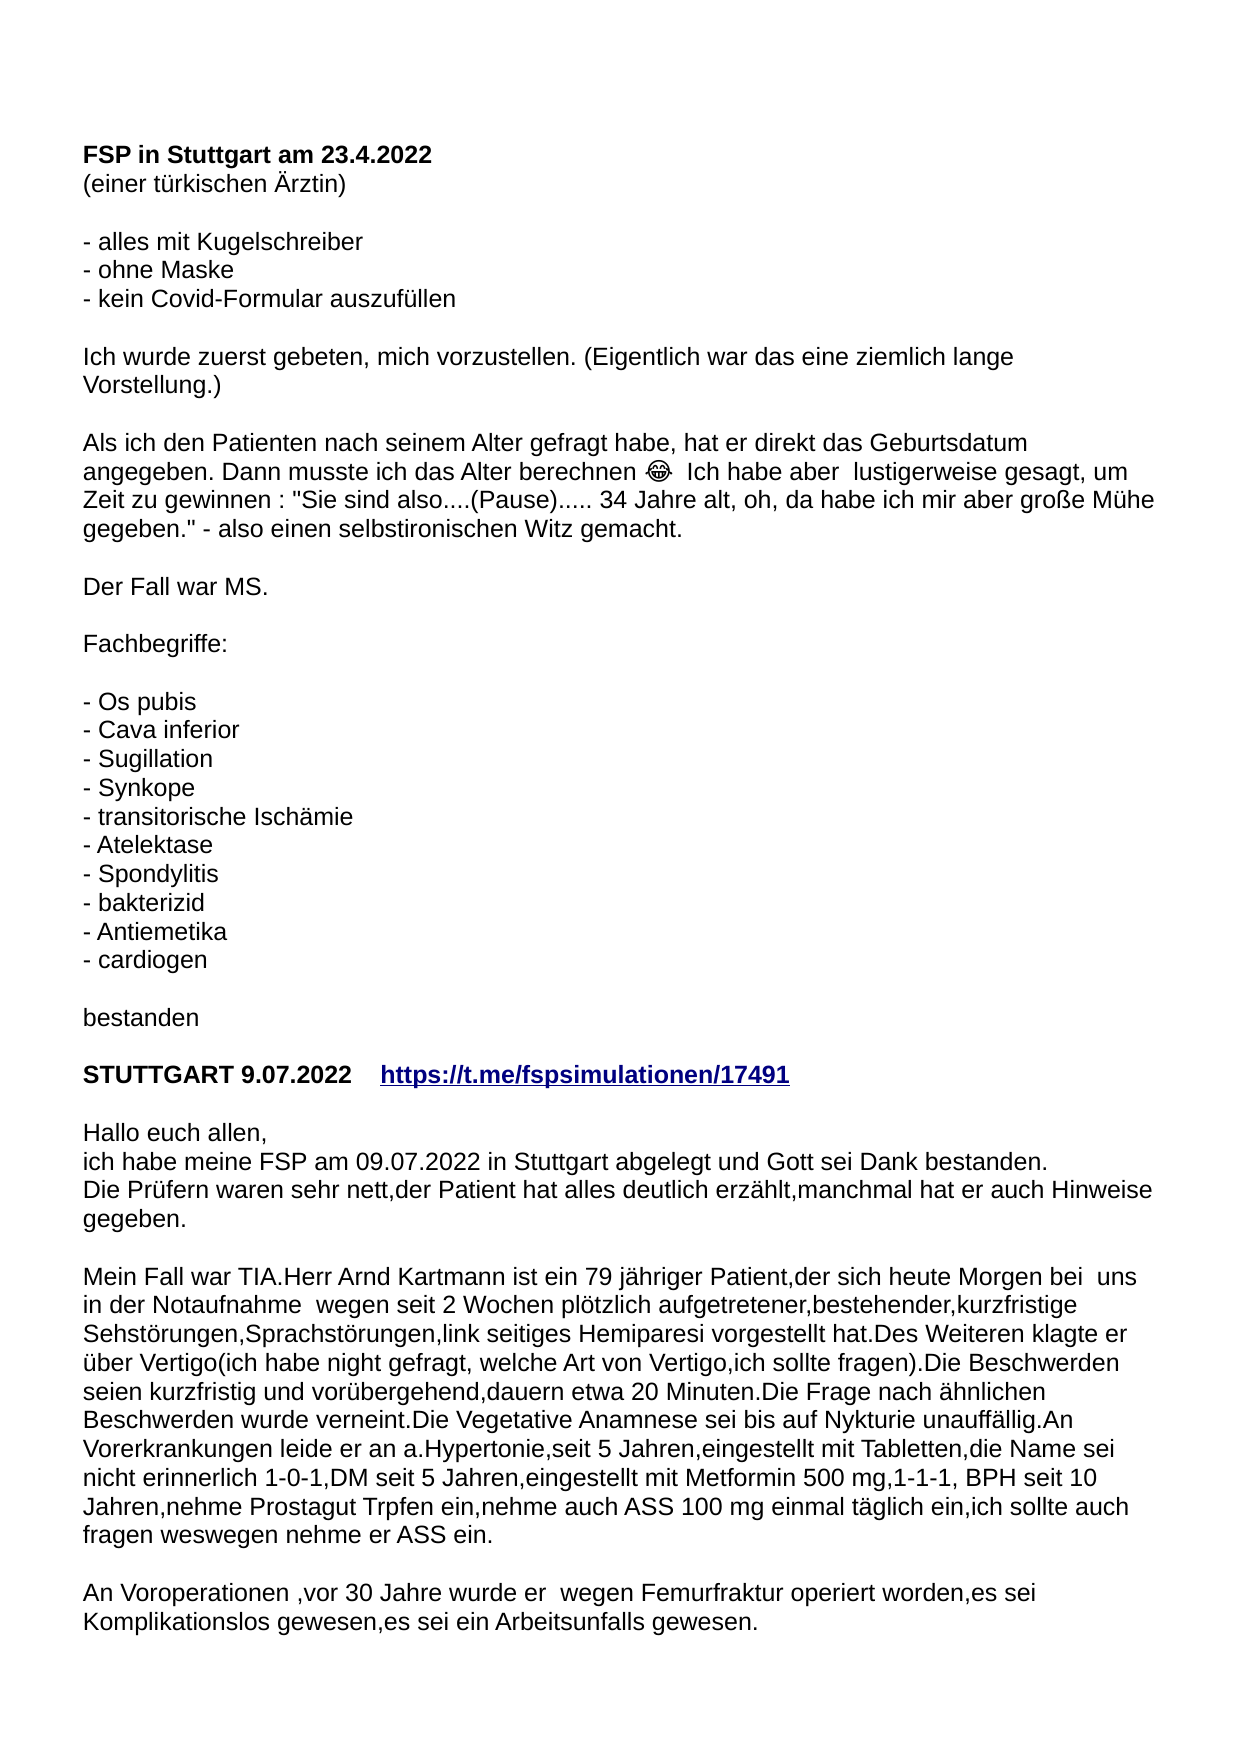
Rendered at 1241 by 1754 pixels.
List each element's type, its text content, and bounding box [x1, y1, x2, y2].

text An Voroperationen ,vor 30 Jahre wurde er wegen Femurfraktur operiert worden,es sei Komplikationslos gewesen,es sei ein Arbeitsunfalls gewesen. [83, 1578, 1157, 1635]
text Hallo euch allen, [83, 1118, 1157, 1146]
text - cardiogen [83, 945, 1157, 974]
text bestanden [83, 1003, 1157, 1031]
text - Antiemetika [83, 916, 1157, 945]
text STUTTGART 9.07.2022 https://t.me/fspsimulationen/17491 [83, 1060, 1157, 1089]
text - Sugillation [83, 744, 1157, 773]
text - bakterizid [83, 888, 1157, 916]
text - alles mit Kugelschreiber [83, 226, 1157, 255]
text ich habe meine FSP am 09.07.2022 in Stuttgart abgelegt und Gott sei Dank bestanden. [83, 1146, 1157, 1175]
text Die Prüfern waren sehr nett,der Patient hat alles deutlich erzählt,manchmal hat er auch Hinweise gegeben. [83, 1175, 1157, 1233]
text - Cava inferior [83, 715, 1157, 744]
text - ohne Maske [83, 255, 1157, 284]
text - Spondylitis [83, 859, 1157, 888]
text Ich wurde zuerst gebeten, mich vorzustellen. (Eigentlich war das eine ziemlich lange Vorstellung.) [83, 341, 1157, 399]
text - kein Covid-Formular auszufüllen [83, 284, 1157, 313]
text Als ich den Patienten nach seinem Alter gefragt habe, hat er direkt das Geburtsdatum angegeben. Dann musste ich das Alter berechnen 😂 Ich habe aber lustigerweise gesagt, um Zeit zu gewinnen : "Sie sind also....(Pause)..... 34 Jahre alt, oh, da habe ich mir aber große Mühe gegeben." - also einen selbstironischen Witz gemacht. [83, 428, 1157, 543]
text - Os pubis [83, 686, 1157, 715]
text - Atelektase [83, 830, 1157, 859]
text FSP in Stuttgart am 23.4.2022 [83, 140, 1157, 169]
text - transitorische Ischämie [83, 801, 1157, 830]
text Mein Fall war TIA.Herr Arnd Kartmann ist ein 79 jähriger Patient,der sich heute Morgen bei uns in der Notaufnahme wegen seit 2 Wochen plötzlich aufgetretener,bestehender,kurzfristige Sehstörungen,Sprachstörungen,link seitiges Hemiparesi vorgestellt hat.Des Weiteren klagte er über Vertigo(ich habe night gefragt, welche Art von Vertigo,ich sollte fragen).Die Beschwerden seien kurzfristig und vorübergehend,dauern etwa 20 Minuten.Die Frage nach ähnlichen Beschwerden wurde verneint.Die Vegetative Anamnese sei bis auf Nykturie unauffällig.An Vorerkrankungen leide er an a.Hypertonie,seit 5 Jahren,eingestellt mit Tabletten,die Name sei nicht erinnerlich 1-0-1,DM seit 5 Jahren,eingestellt mit Metformin 500 mg,1-1-1, BPH seit 10 Jahren,nehme Prostagut Trpfen ein,nehme auch ASS 100 mg einmal täglich ein,ich sollte auch fragen weswegen nehme er ASS ein. [83, 1261, 1157, 1549]
text Der Fall war MS. [83, 571, 1157, 600]
text (einer türkischen Ärztin) [83, 169, 1157, 198]
text - Synkope [83, 773, 1157, 801]
text Fachbegriffe: [83, 629, 1157, 658]
